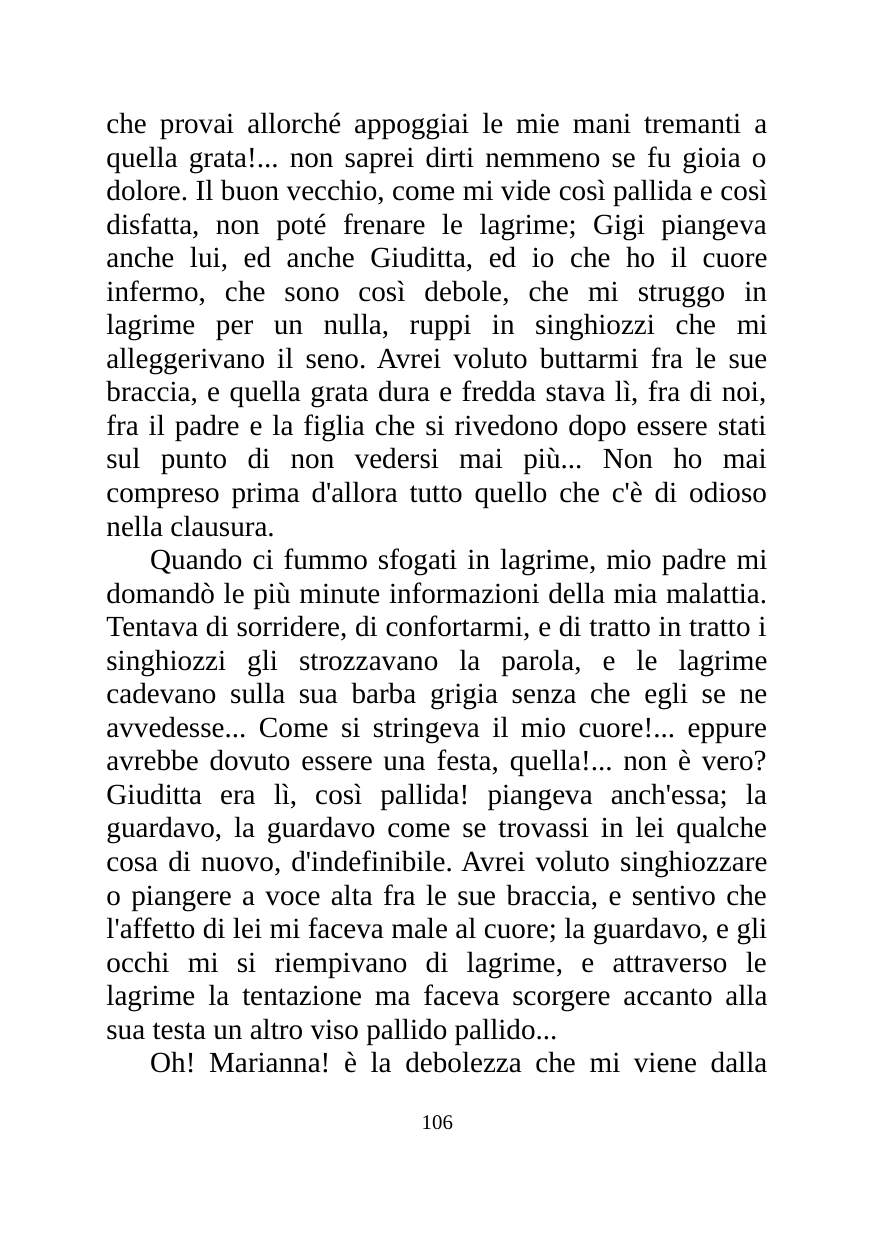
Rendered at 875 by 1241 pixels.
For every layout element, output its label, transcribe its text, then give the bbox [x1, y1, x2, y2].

text che provai allorché appoggiai le mie mani tremanti a quella grata!... non saprei dirti nemmeno se fu gioia o dolore. Il buon vecchio, come mi vide così pallida e così disfatta, non poté frenare le lagrime; Gigi piangeva anche lui, ed anche Giuditta, ed io che ho il cuore infermo, che sono così debole, che mi struggo in lagrime per un nulla, ruppi in singhiozzi che mi alleggerivano il seno. Avrei voluto buttarmi fra le sue braccia, e quella grata dura e fredda stava lì, fra di noi, fra il padre e la figlia che si rivedono dopo essere stati sul punto di non vedersi mai più... Non ho mai compreso prima d'allora tutto quello che c'è di odioso nella clausura. [106, 106, 768, 542]
text Quando ci fummo sfogati in lagrime, mio padre mi domandò le più minute informazioni della mia malattia. Tentava di sorridere, di confortarmi, e di tratto in tratto i singhiozzi gli strozzavano la parola, e le lagrime cadevano sulla sua barba grigia senza che egli se ne avvedesse... Come si stringeva il mio cuore!... eppure avrebbe dovuto essere una festa, quella!... non è vero? Giuditta era lì, così pallida! piangeva anch'essa; la guardavo, la guardavo come se trovassi in lei qualche cosa di nuovo, d'indefinibile. Avrei voluto singhiozzare o piangere a voce alta fra le sue braccia, e sentivo che l'affetto di lei mi faceva male al cuore; la guardavo, e gli occhi mi si riempivano di lagrime, e attraverso le lagrime la tentazione ma faceva scorgere accanto alla sua testa un altro viso pallido pallido... [106, 542, 768, 1045]
text Oh! Marianna! è la debolezza che mi viene dalla [106, 1045, 768, 1079]
